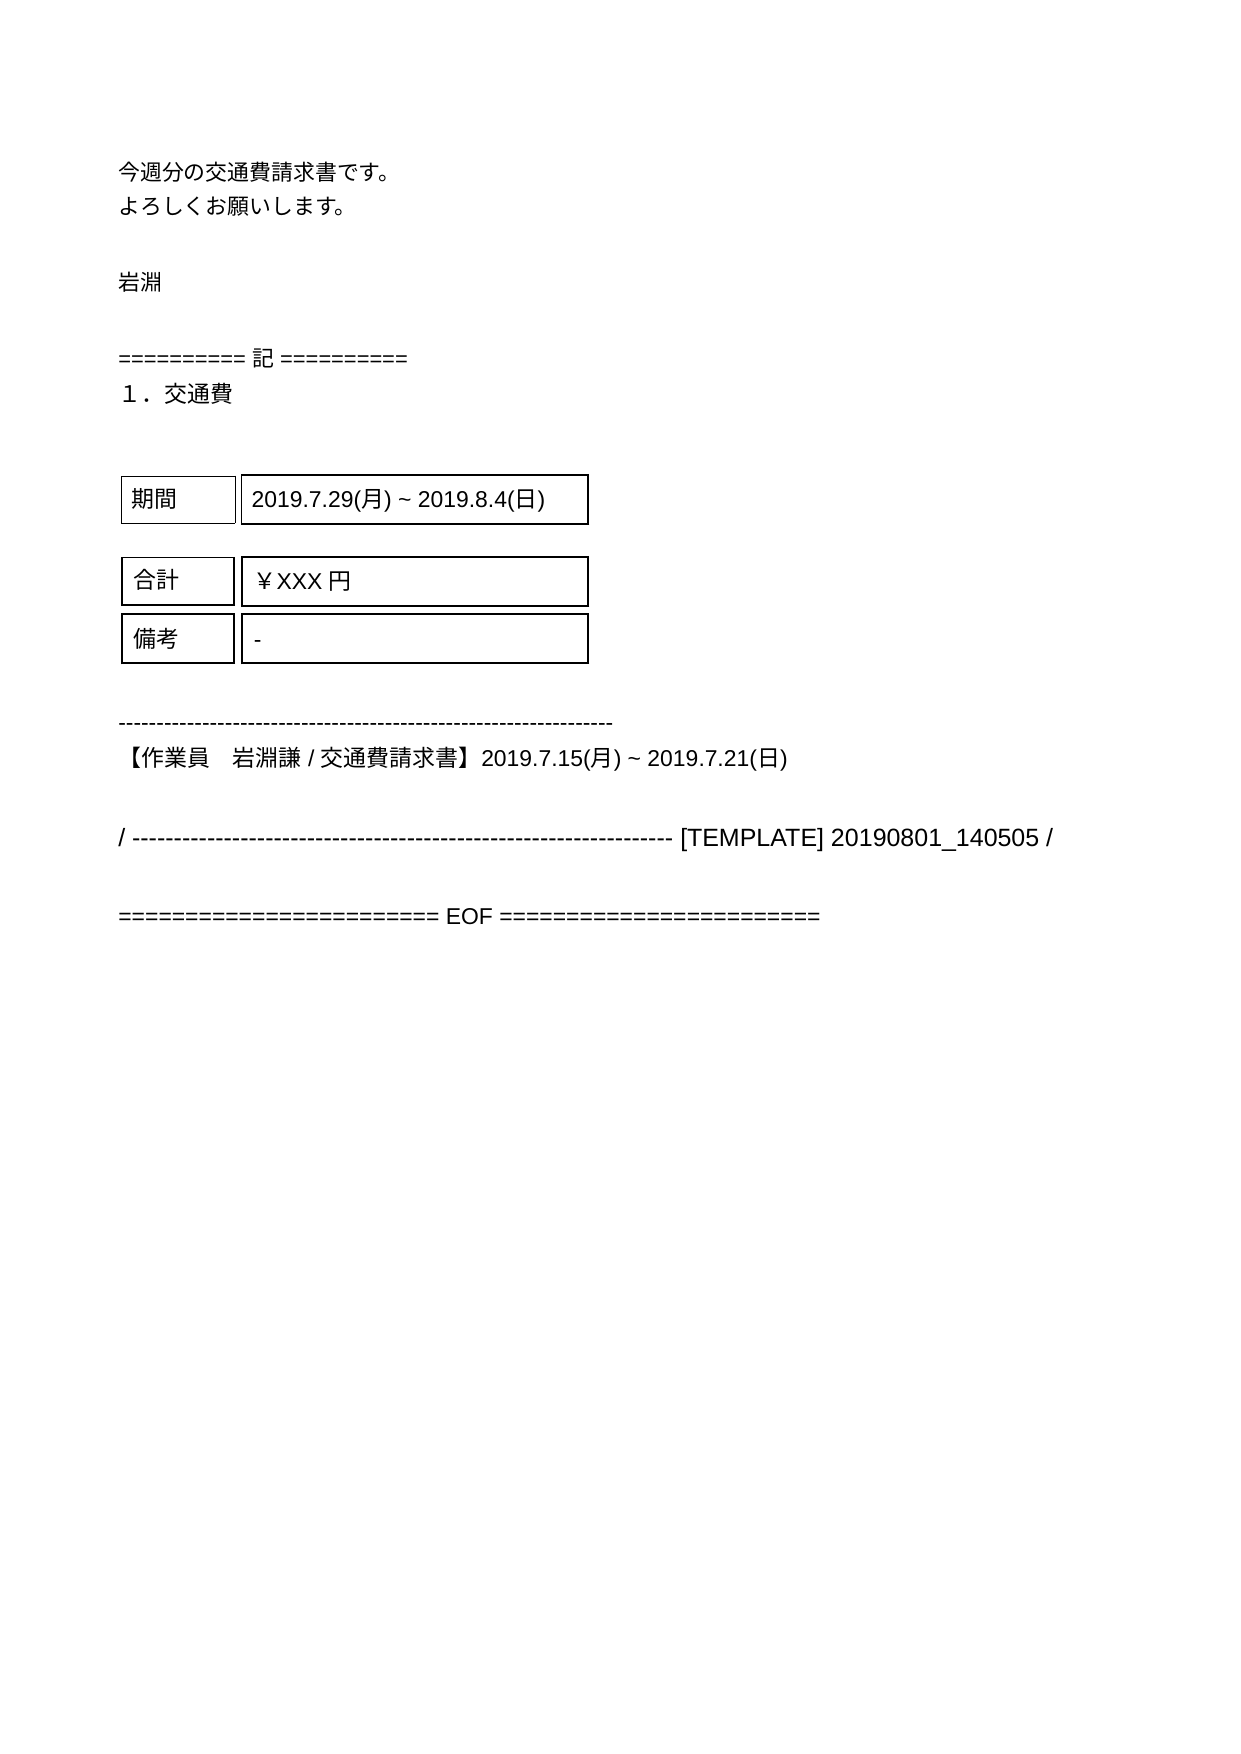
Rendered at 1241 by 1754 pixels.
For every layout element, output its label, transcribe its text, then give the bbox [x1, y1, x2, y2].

text 【作業員 岩淵謙 / 交通費請求書】2019.7.15(月) ~ 2019.7.21(日) [118, 745, 1122, 771]
table_header 2019.7.29(月) ~ 2019.8.4(日) [238, 446, 592, 553]
text ----------------------------------------------------------------- [118, 708, 1122, 735]
table_header 期間 [118, 446, 238, 553]
table_cell 合計 [118, 553, 238, 610]
text ======================== EOF ======================== [118, 903, 1122, 930]
table_cell 備考 [118, 610, 238, 667]
table_cell ￥XXX 円 [238, 553, 592, 610]
text 今週分の交通費請求書です。 [118, 159, 1122, 184]
text 岩淵 [118, 270, 1122, 295]
text ========== 記 ========== [118, 346, 1122, 371]
text １．交通費 [118, 381, 1122, 407]
table_cell - [238, 610, 592, 667]
text よろしくお願いします。 [118, 194, 1122, 219]
text / ----------------------------------------------------------------- [TEMPLATE] 20190801_140505 / [118, 822, 1122, 851]
